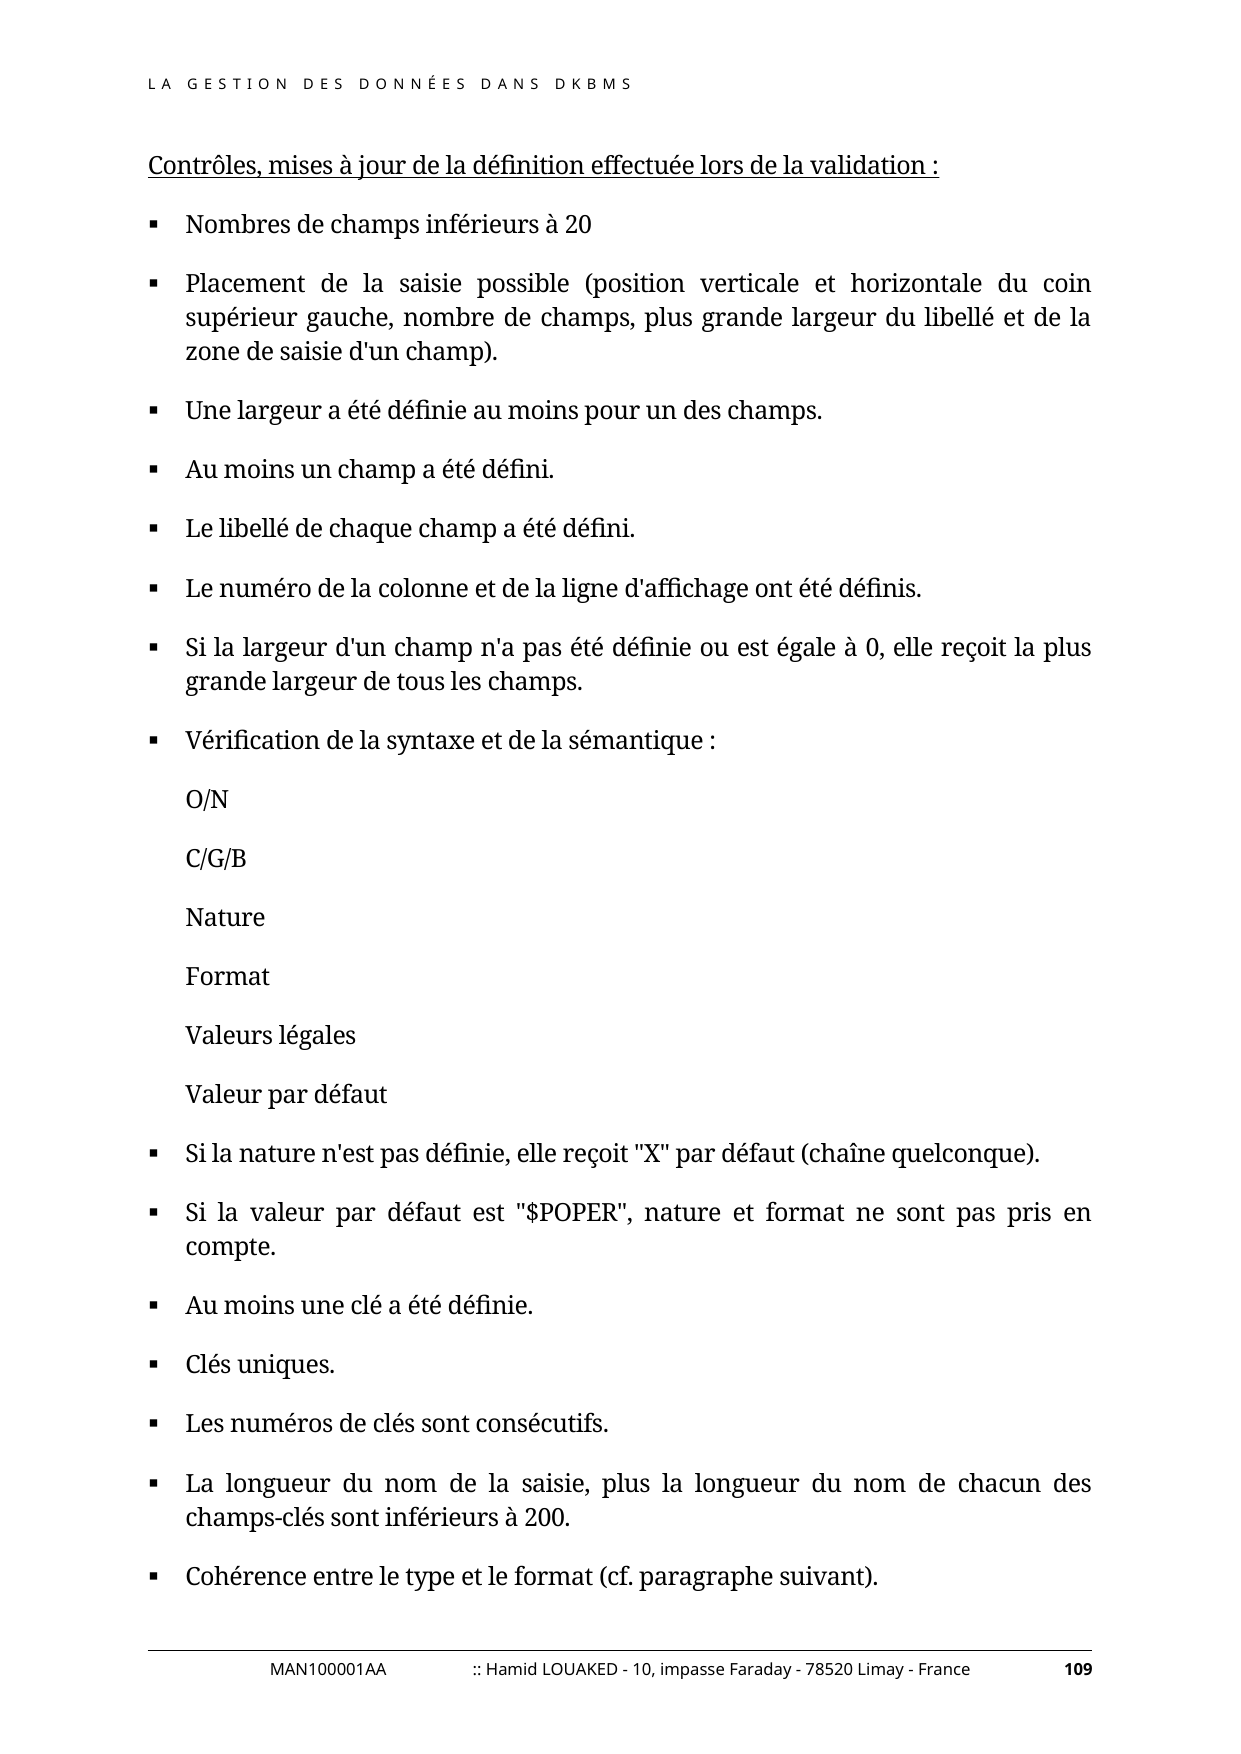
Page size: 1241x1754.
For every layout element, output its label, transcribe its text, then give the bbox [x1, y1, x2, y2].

list Nombres de champs inférieurs à 20 [148, 207, 1092, 241]
list Au moins un champ a été défini. [148, 452, 1092, 486]
list C/G/B [185, 841, 1092, 874]
list Nature [185, 899, 1092, 934]
list Vérification de la syntaxe et de la sémantique : [148, 722, 1092, 756]
list Si la nature n'est pas définie, elle reçoit "X" par défaut (chaîne quelconque). [148, 1136, 1092, 1170]
list Une largeur a été définie au moins pour un des champs. [148, 393, 1092, 427]
list La longueur du nom de la saisie, plus la longueur du nom de chacun des champs-clés sont inférieurs à 200. [148, 1465, 1092, 1533]
list Si la largeur d'un champ n'a pas été définie ou est égale à 0, elle reçoit la plus grande largeur de tous les champs. [148, 629, 1092, 697]
list Placement de la saisie possible (position verticale et horizontale du coin supérieur gauche, nombre de champs, plus grande largeur du libellé et de la zone de saisie d'un champ). [148, 266, 1092, 368]
list Valeurs légales [185, 1018, 1092, 1052]
list Format [185, 959, 1092, 993]
list Le libellé de chaque champ a été défini. [148, 511, 1092, 545]
list Valeur par défaut [185, 1077, 1092, 1111]
text Contrôles, mises à jour de la définition effectuée lors de la validation : [148, 148, 1092, 182]
list Les numéros de clés sont consécutifs. [148, 1406, 1092, 1440]
list Clés uniques. [148, 1347, 1092, 1381]
list O/N [185, 781, 1092, 816]
list Si la valeur par défaut est "$POPER", nature et format ne sont pas pris en compte. [148, 1195, 1092, 1263]
list Cohérence entre le type et le format (cf. paragraphe suivant). [148, 1558, 1092, 1592]
list Au moins une clé a été définie. [148, 1288, 1092, 1322]
list Le numéro de la colonne et de la ligne d'affichage ont été définis. [148, 570, 1092, 604]
